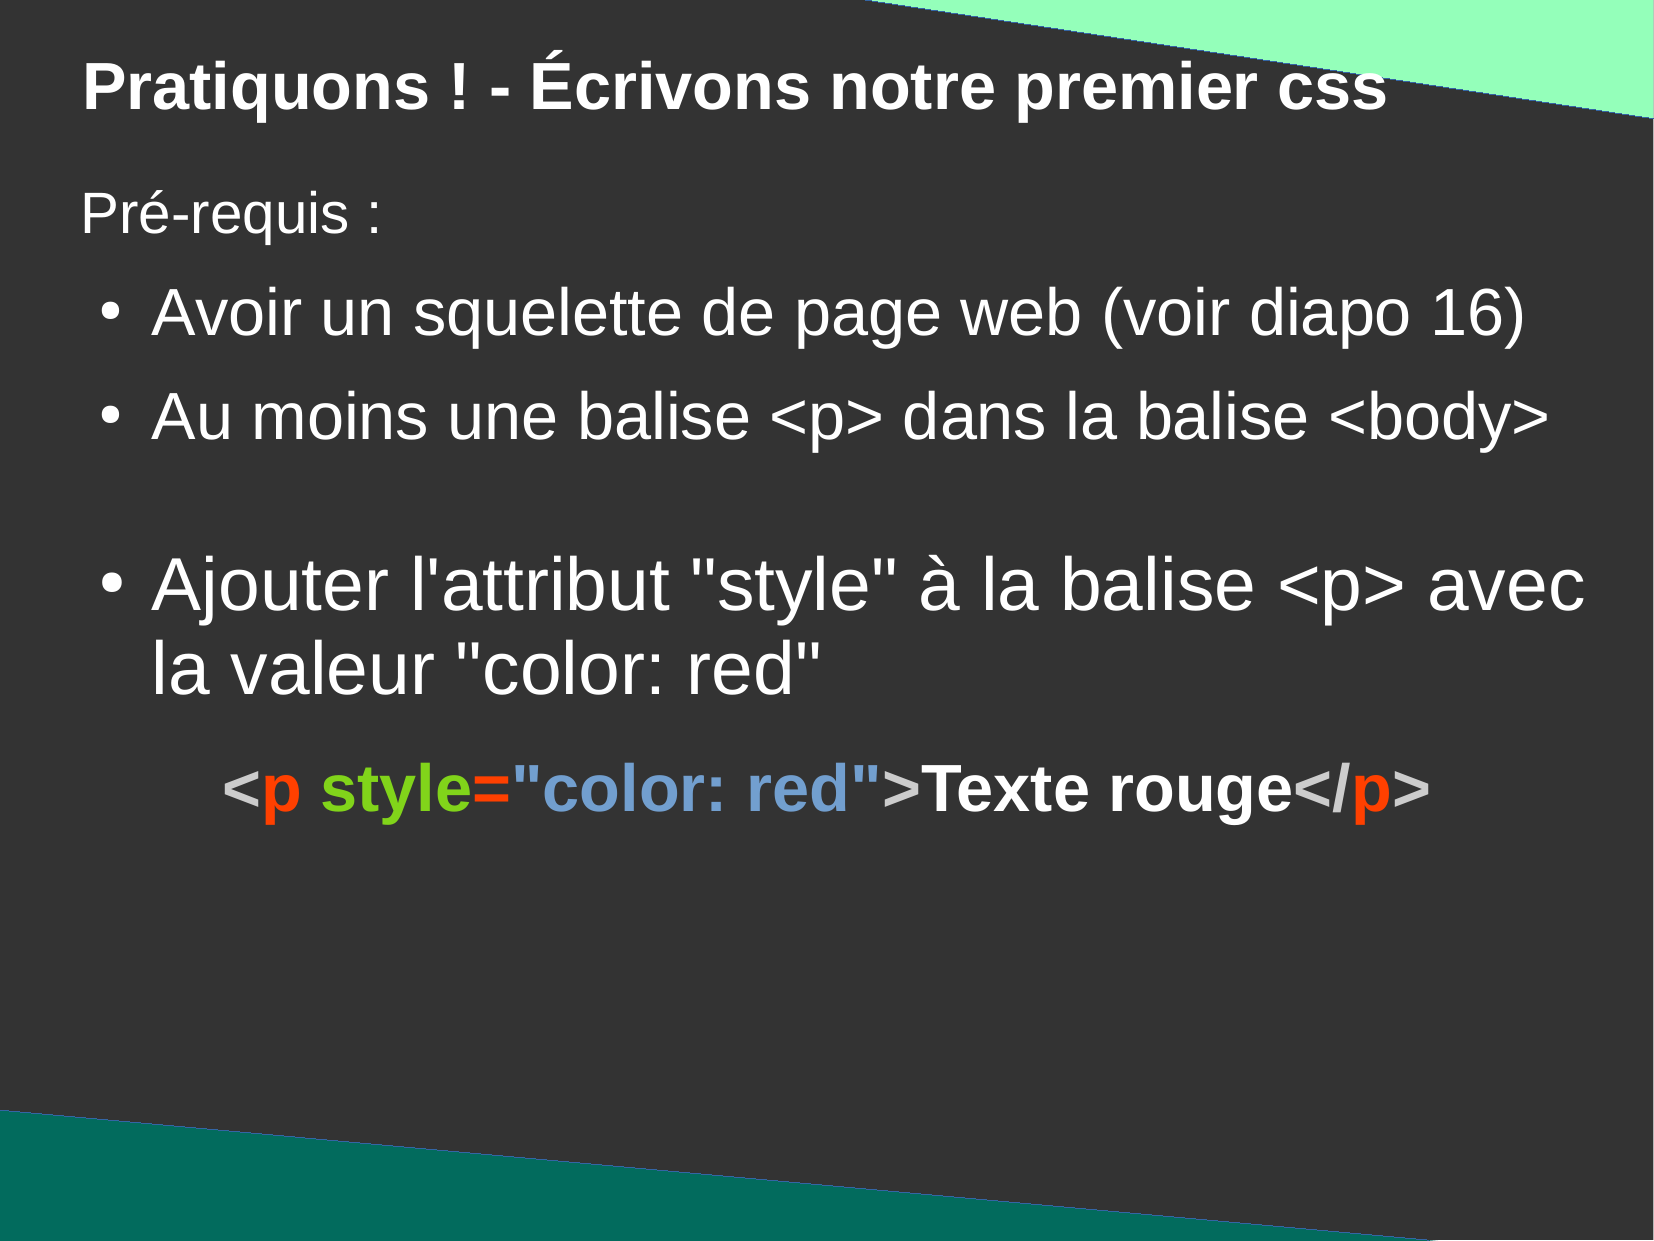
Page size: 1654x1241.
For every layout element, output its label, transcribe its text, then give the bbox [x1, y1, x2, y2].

list Ajouter l'attribut "style" à la balise <p> avec la valeur "color: red" [80, 542, 1605, 721]
text_box <p style="color: red">Texte rouge</p> [189, 744, 1465, 952]
title Pratiquons ! - Écrivons notre premier css [82, 49, 1571, 152]
text_box [865, 0, 1654, 119]
list Pré-requis : Avoir un squelette de page web (voir diapo 16) Au moins une balise <p> dans la balise <body> [80, 180, 1620, 473]
